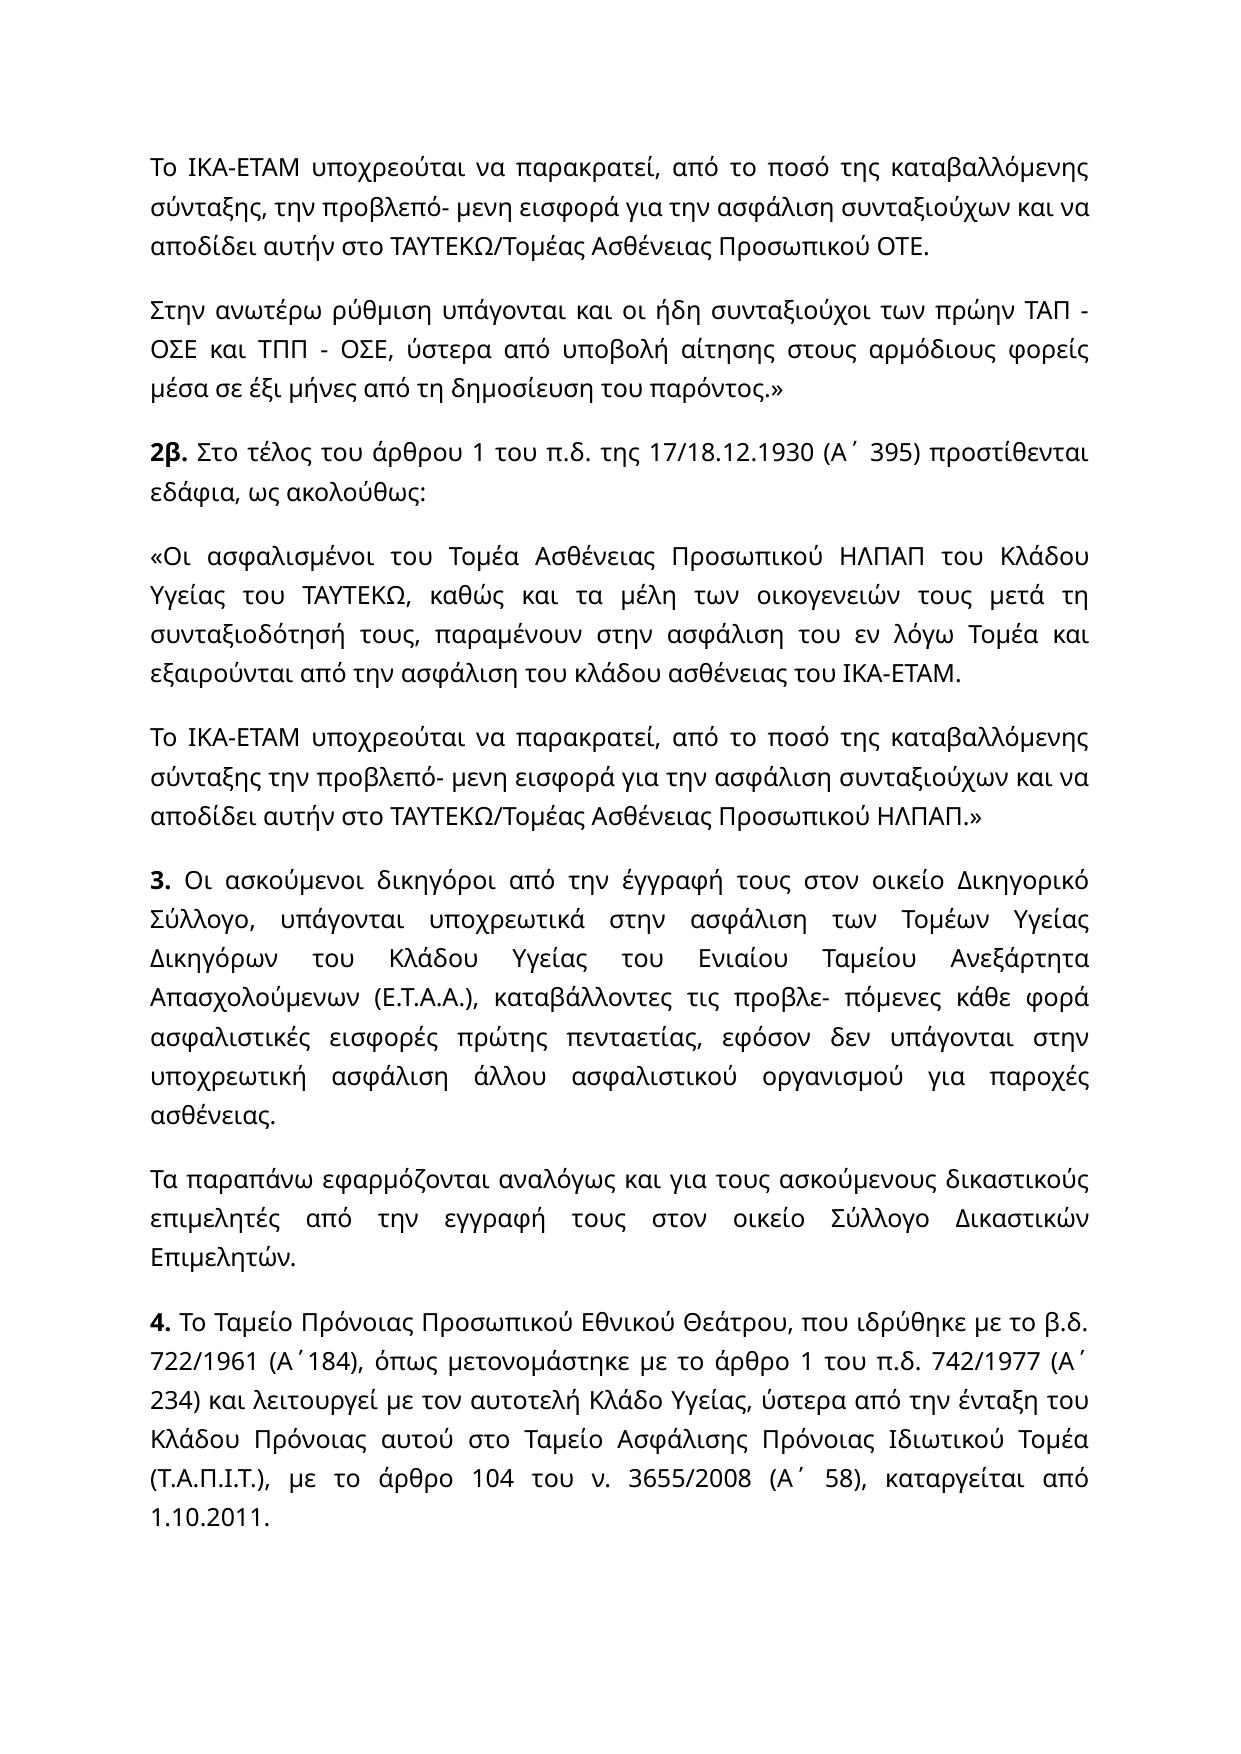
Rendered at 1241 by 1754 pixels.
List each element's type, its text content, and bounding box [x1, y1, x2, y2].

text 4. Το Ταμείο Πρόνοιας Προσωπικού Εθνικού Θεάτρου, που ιδρύθηκε με το β.δ. 722/1961 (Α΄184), όπως μετονομάστηκε με το άρθρο 1 του π.δ. 742/1977 (Α΄ 234) και λειτουργεί με τον αυτοτελή Κλάδο Υγείας, ύστερα από την ένταξη του Κλάδου Πρόνοιας αυτού στο Ταμείο Ασφάλισης Πρόνοιας Ιδιωτικού Τομέα (Τ.Α.Π.Ι.Τ.), με το άρθρο 104 του ν. 3655/2008 (Α΄ 58), καταργείται από 1.10.2011. [150, 1304, 1090, 1534]
text Τα παραπάνω εφαρμόζονται αναλόγως και για τους ασκούμενους δικαστικούς επιμελητές από την εγγραφή τους στον οικείο Σύλλογο Δικαστικών Επιμελητών. [150, 1162, 1090, 1274]
text Το ΙΚΑ-ΕΤΑΜ υποχρεούται να παρακρατεί, από το ποσό της καταβαλλόμενης σύνταξης, την προβλεπό- μενη εισφορά για την ασφάλιση συνταξιούχων και να αποδίδει αυτήν στο ΤΑΥΤΕΚΩ/Τομέας Ασθένειας Προσωπικού ΟΤΕ. [150, 150, 1090, 262]
text 3. Οι ασκούμενοι δικηγόροι από την έγγραφή τους στον οικείο Δικηγορικό Σύλλογο, υπάγονται υποχρεωτικά στην ασφάλιση των Τομέων Υγείας Δικηγόρων του Κλάδου Υγείας του Ενιαίου Ταμείου Ανεξάρτητα Απασχολούμενων (Ε.Τ.Α.Α.), καταβάλλοντες τις προβλε- πόμενες κάθε φορά ασφαλιστικές εισφορές πρώτης πενταετίας, εφόσον δεν υπάγονται στην υποχρεωτική ασφάλιση άλλου ασφαλιστικού οργανισμού για παροχές ασθένειας. [150, 862, 1090, 1132]
text Στην ανωτέρω ρύθμιση υπάγονται και οι ήδη συνταξιούχοι των πρώην ΤΑΠ - ΟΣΕ και ΤΠΠ - ΟΣΕ, ύστερα από υποβολή αίτησης στους αρμόδιους φορείς μέσα σε έξι μήνες από τη δημοσίευση του παρόντος.» [150, 292, 1090, 405]
text 2β. Στο τέλος του άρθρου 1 του π.δ. της 17/18.12.1930 (Α΄ 395) προστίθενται εδάφια, ως ακολούθως: [150, 435, 1090, 508]
text «Οι ασφαλισμένοι του Τομέα Ασθένειας Προσωπικού ΗΛΠΑΠ του Κλάδου Υγείας του ΤΑΥΤΕΚΩ, καθώς και τα μέλη των οικογενειών τους μετά τη συνταξιοδότησή τους, παραμένουν στην ασφάλιση του εν λόγω Τομέα και εξαιρούνται από την ασφάλιση του κλάδου ασθένειας του ΙΚΑ-ΕΤΑΜ. [150, 538, 1090, 690]
text Το ΙΚΑ-ΕΤΑΜ υποχρεούται να παρακρατεί, από το ποσό της καταβαλλόμενης σύνταξης την προβλεπό- μενη εισφορά για την ασφάλιση συνταξιούχων και να αποδίδει αυτήν στο ΤΑΥΤΕΚΩ/Τομέας Ασθένειας Προσωπικού ΗΛΠΑΠ.» [150, 720, 1090, 832]
